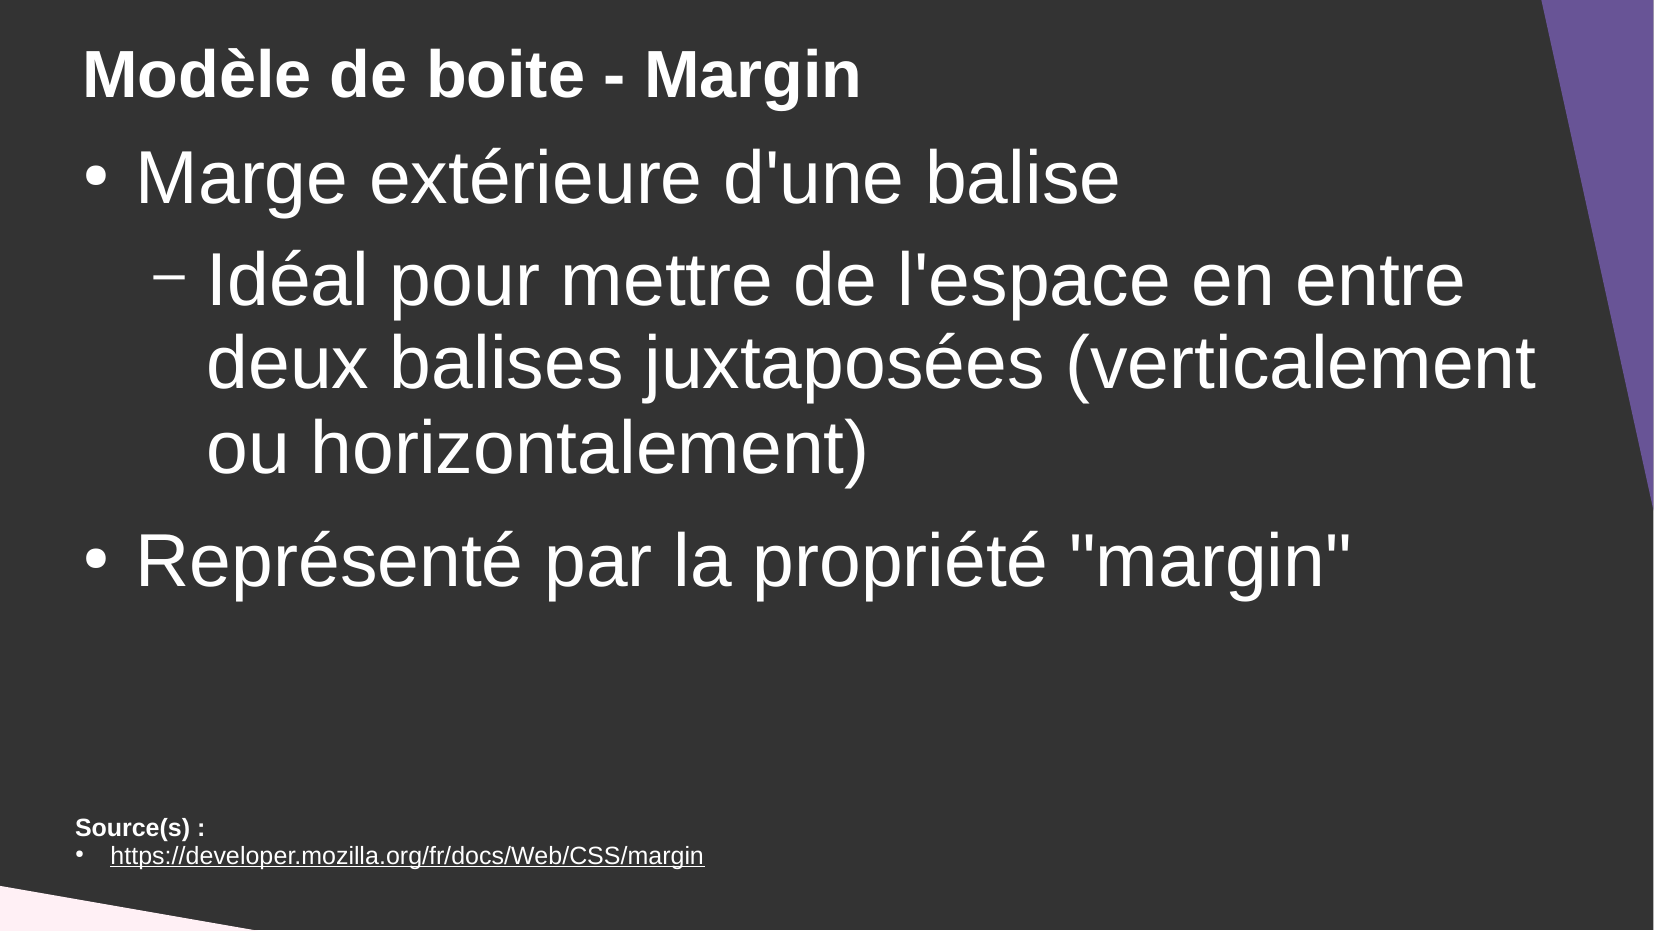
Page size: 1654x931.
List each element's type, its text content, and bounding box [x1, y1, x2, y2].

title Modèle de boite - Margin [82, 37, 1571, 112]
text_box [0, 885, 260, 931]
list Marge extérieure d'une balise Idéal pour mettre de l'espace en entre deux balises juxtaposées (verticalement ou horizontalement) Représenté par la propriété "margin" [64, 135, 1604, 833]
text_box [1541, 0, 1654, 513]
text_box Source(s) : https://developer.mozilla.org/fr/docs/Web/CSS/margin [60, 805, 1546, 913]
